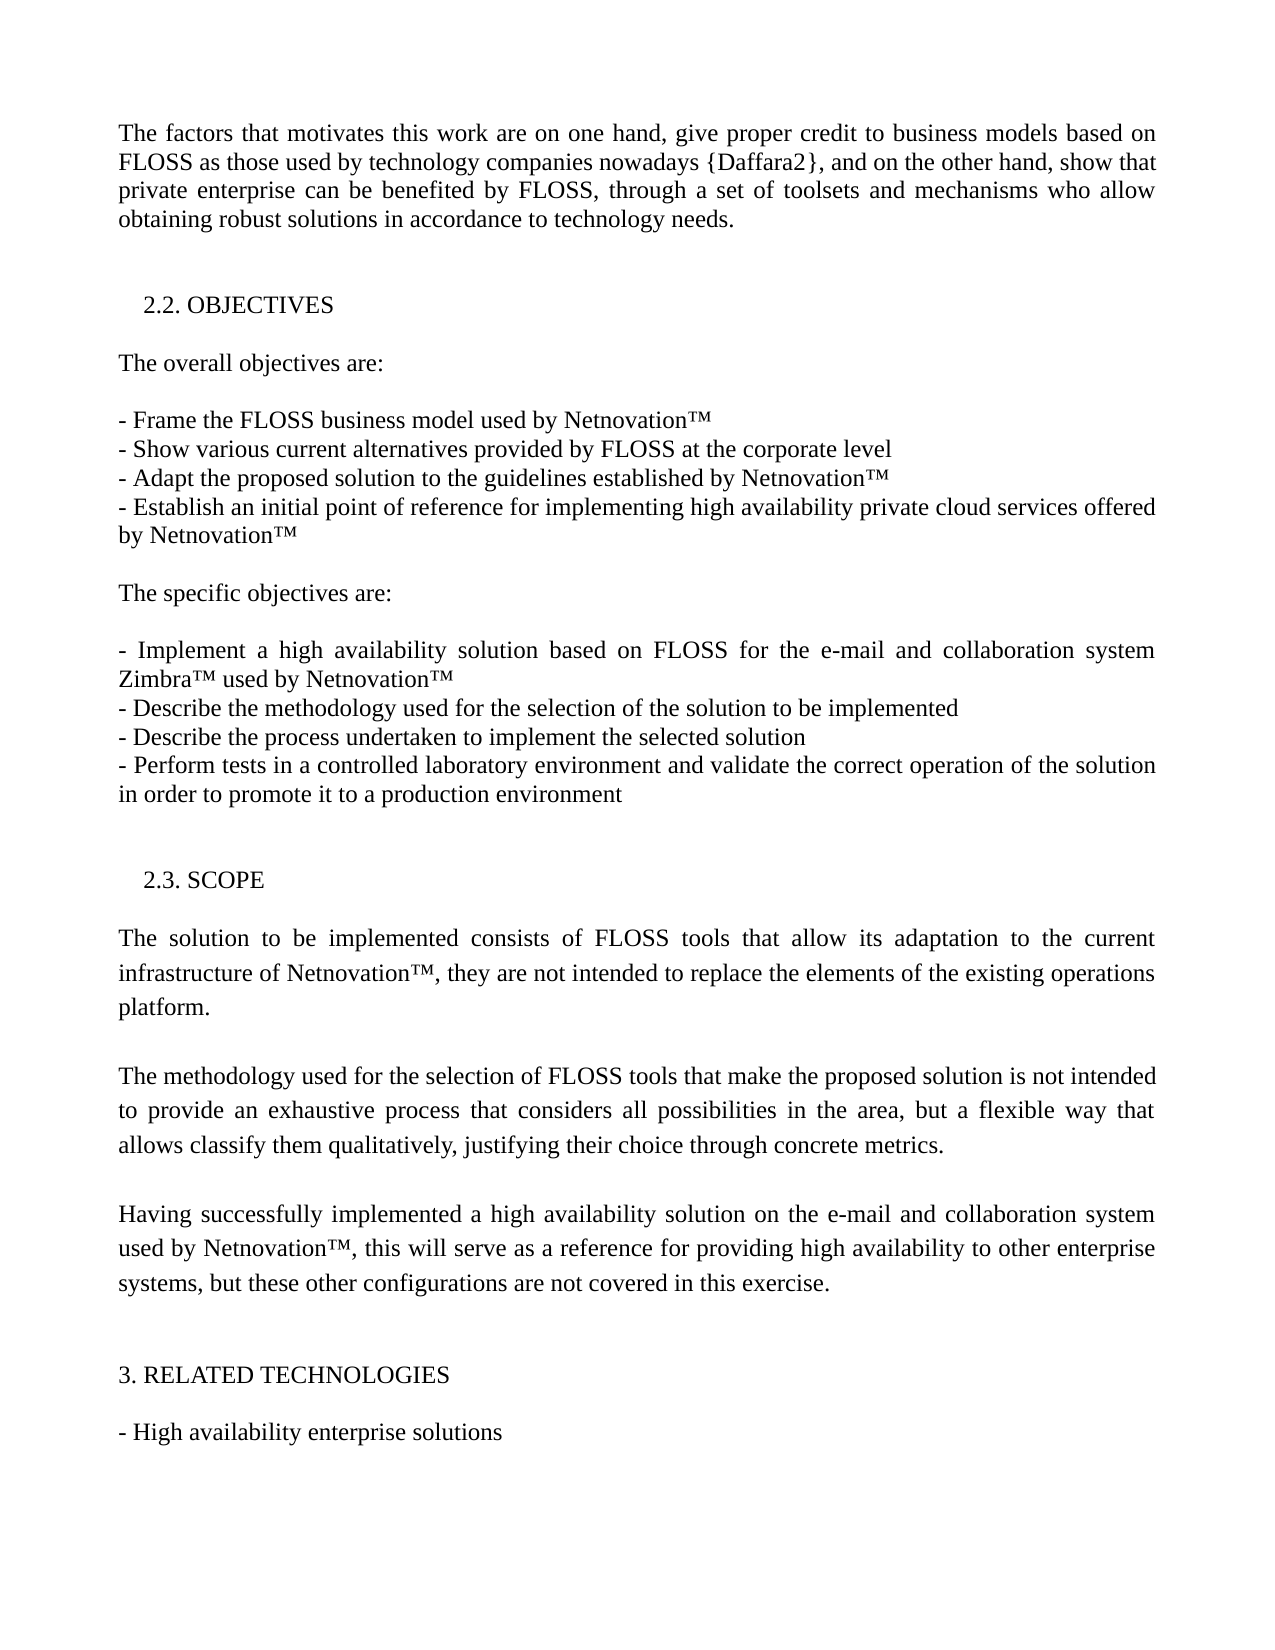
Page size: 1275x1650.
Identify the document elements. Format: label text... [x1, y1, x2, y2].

text 2.3. SCOPE [118, 866, 1157, 894]
text The factors that motivates this work are on one hand, give proper credit to business models based on FLOSS as those used by technology companies nowadays {Daffara2}, and on the other hand, show that private enterprise can be benefited by FLOSS, through a set of toolsets and mechanisms who allow obtaining robust solutions in accordance to technology needs. [118, 118, 1157, 233]
text The methodology used for the selection of FLOSS tools that make the proposed solution is not intended to provide an exhaustive process that considers all possibilities in the area, but a flexible way that allows classify them qualitatively, justifying their choice through concrete metrics. [118, 1061, 1157, 1159]
text - Describe the process undertaken to implement the selected solution [118, 722, 1157, 751]
text 2.2. OBJECTIVES [118, 291, 1157, 319]
text - Frame the FLOSS business model used by Netnovation™ [118, 406, 1157, 434]
text - Describe the methodology used for the selection of the solution to be implemented [118, 693, 1157, 722]
text The specific objectives are: [118, 578, 1157, 607]
text - High availability enterprise solutions [118, 1417, 1157, 1446]
text The overall objectives are: [118, 348, 1157, 377]
text - Establish an initial point of reference for implementing high availability private cloud services offered by Netnovation™ [118, 492, 1157, 549]
text - Perform tests in a controlled laboratory environment and validate the correct operation of the solution in order to promote it to a production environment [118, 751, 1157, 808]
text - Adapt the proposed solution to the guidelines established by Netnovation™ [118, 463, 1157, 492]
text Having successfully implemented a high availability solution on the e-mail and collaboration system used by Netnovation™, this will serve as a reference for providing high availability to other enterprise systems, but these other configurations are not covered in this exercise. [118, 1199, 1157, 1297]
text - Show various current alternatives provided by FLOSS at the corporate level [118, 434, 1157, 463]
text The solution to be implemented consists of FLOSS tools that allow its adaptation to the current infrastructure of Netnovation™, they are not intended to replace the elements of the existing operations platform. [118, 923, 1157, 1021]
text - Implement a high availability solution based on FLOSS for the e-mail and collaboration system Zimbra™ used by Netnovation™ [118, 636, 1157, 693]
text 3. RELATED TECHNOLOGIES [118, 1360, 1157, 1389]
